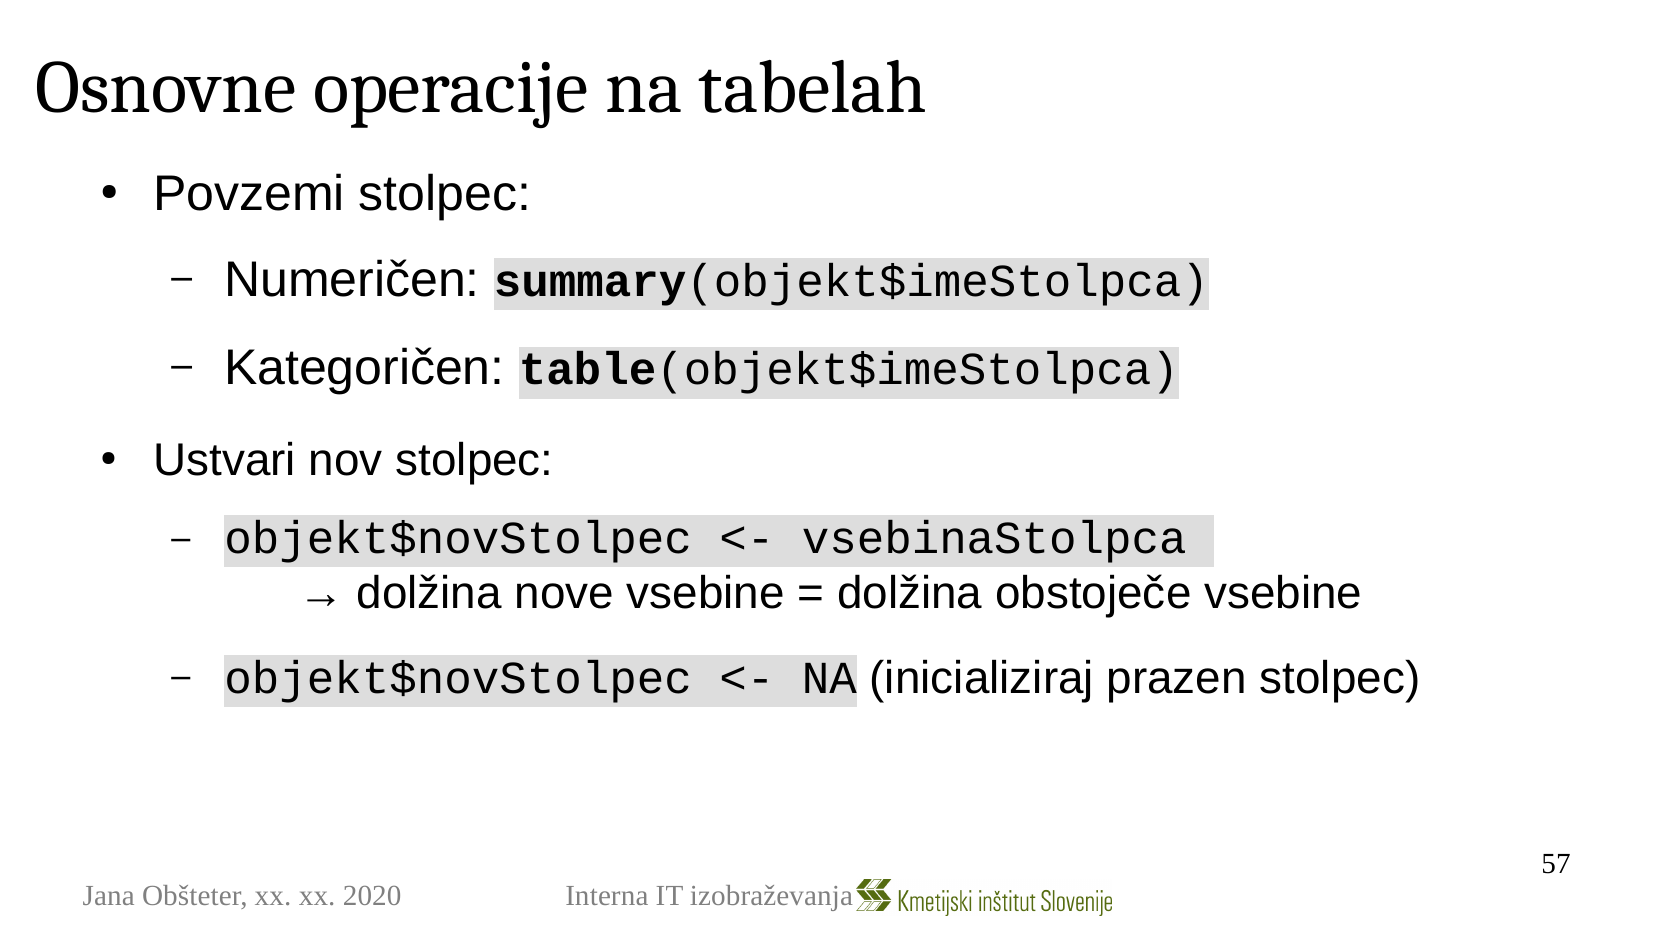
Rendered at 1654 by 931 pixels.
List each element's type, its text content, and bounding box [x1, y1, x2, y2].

title Osnovne operacije na tabelah [35, 21, 1524, 154]
list Povzemi stolpec: Numeričen: summary(objekt$imeStolpca) Kategoričen: table(objekt$imeStolpca) Ustvari nov stolpec: objekt$novStolpec <- vsebinaStolpca → dolžina nove vsebine = dolžina obstoječe vsebine objekt$novStolpec <- NA (inicializiraj prazen stolpec) [82, 165, 1642, 827]
picture [856, 879, 1112, 916]
